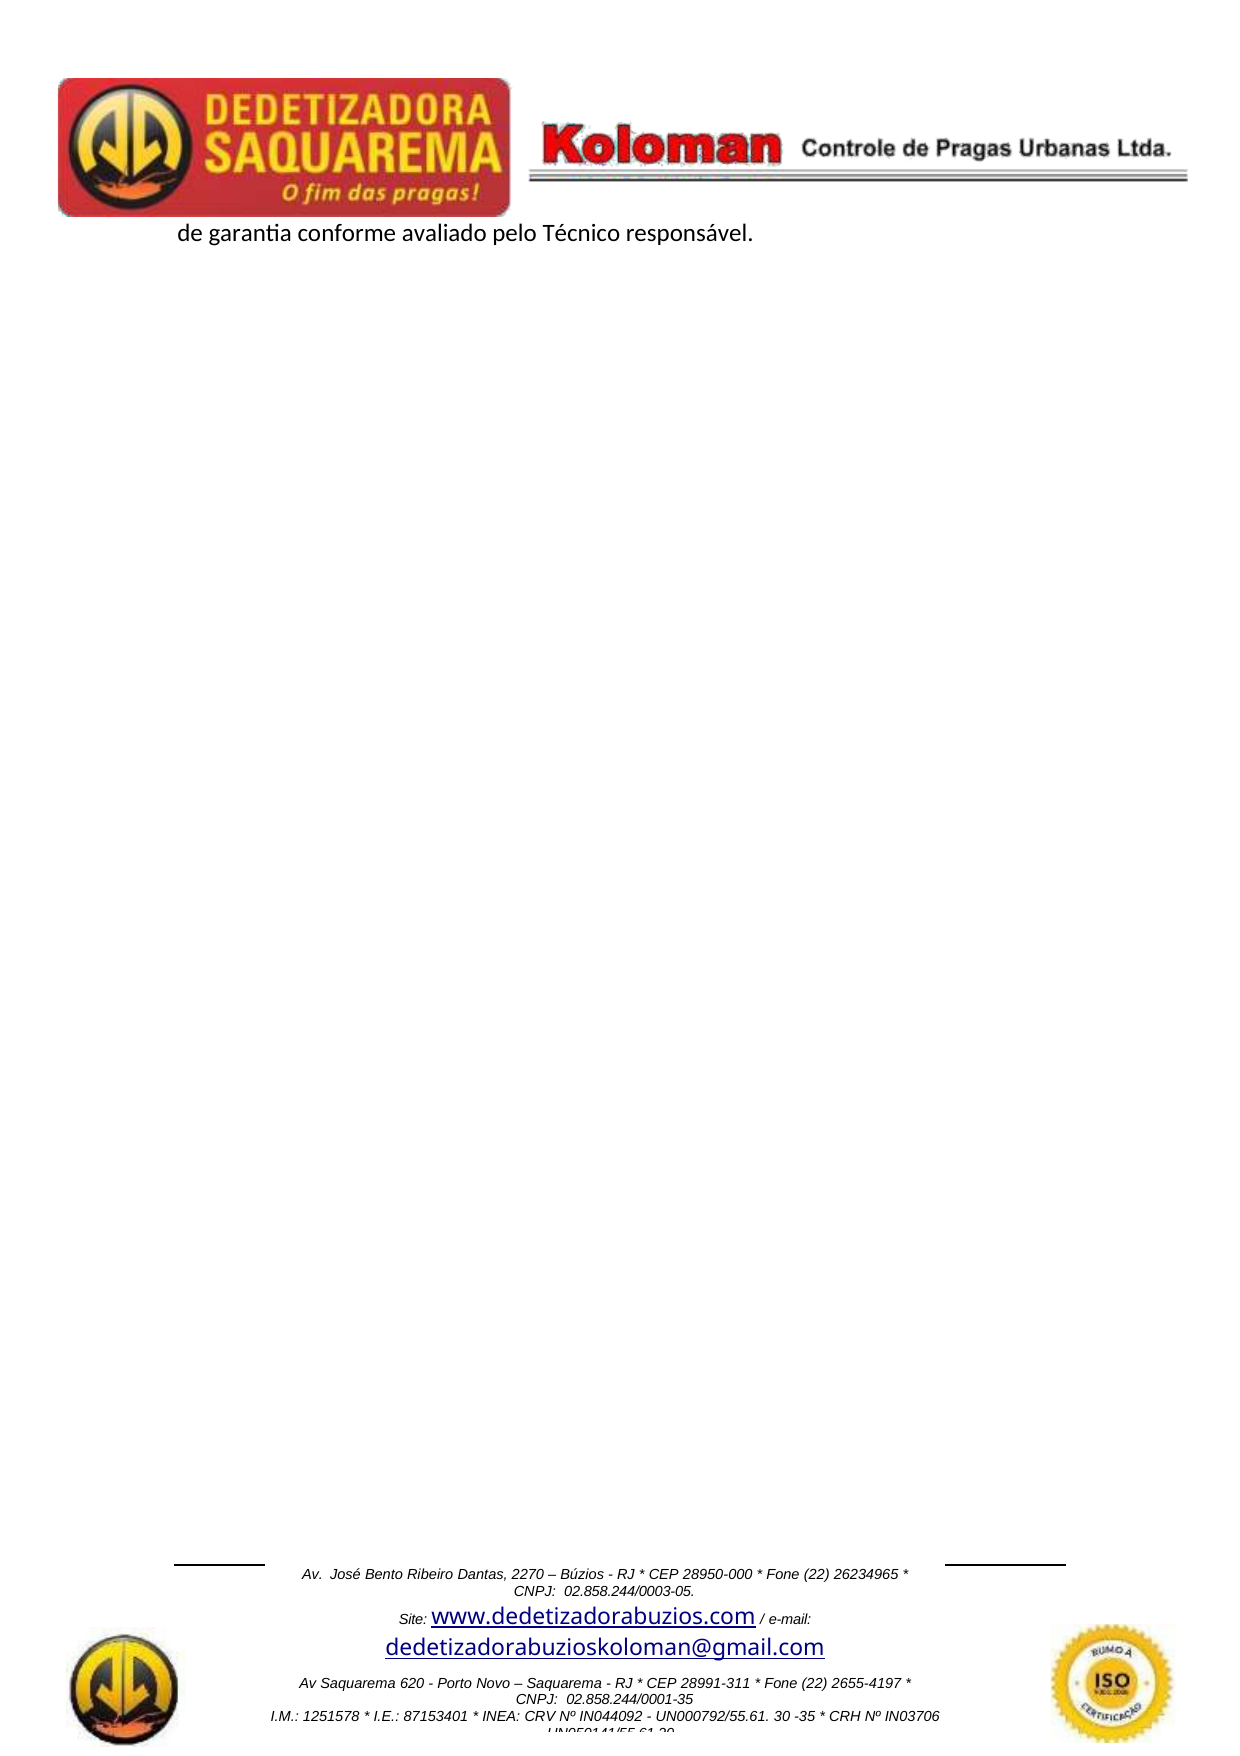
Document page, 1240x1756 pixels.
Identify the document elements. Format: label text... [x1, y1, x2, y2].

text de garantia conforme avaliado pelo Técnico responsável. [177, 217, 1061, 247]
